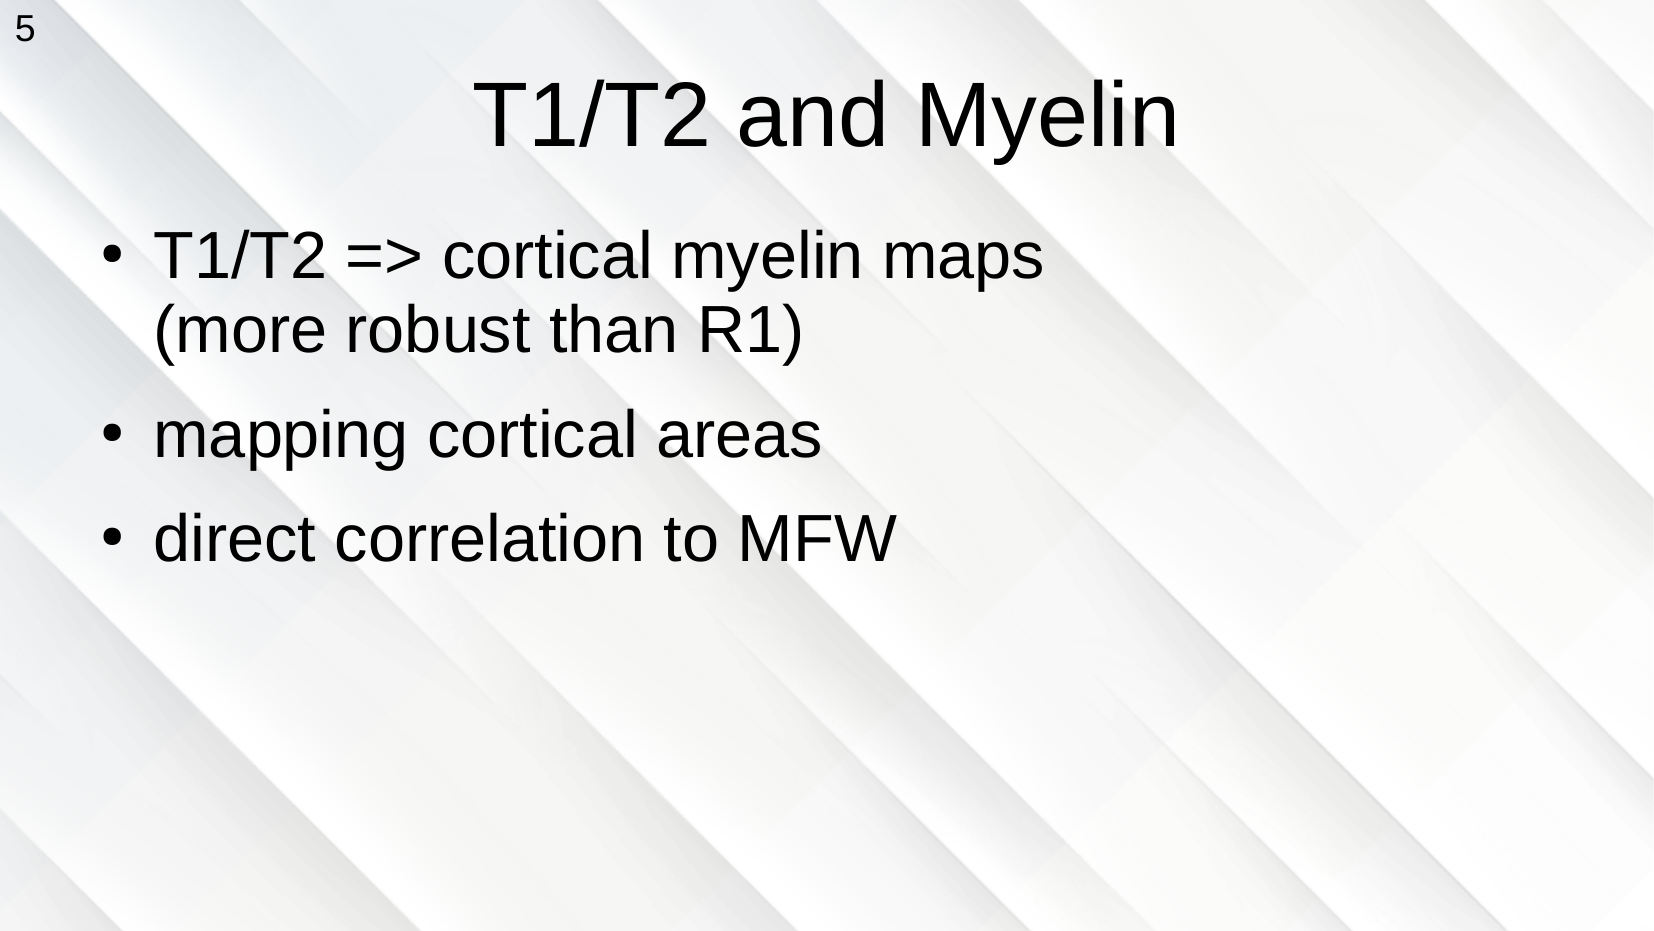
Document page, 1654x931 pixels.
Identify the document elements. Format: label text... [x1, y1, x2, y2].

title T1/T2 and Myelin [82, 37, 1571, 193]
picture [0, 0, 1654, 931]
list T1/T2 => cortical myelin maps (more robust than R1) mapping cortical areas direct correlation to MFW [82, 217, 1571, 758]
